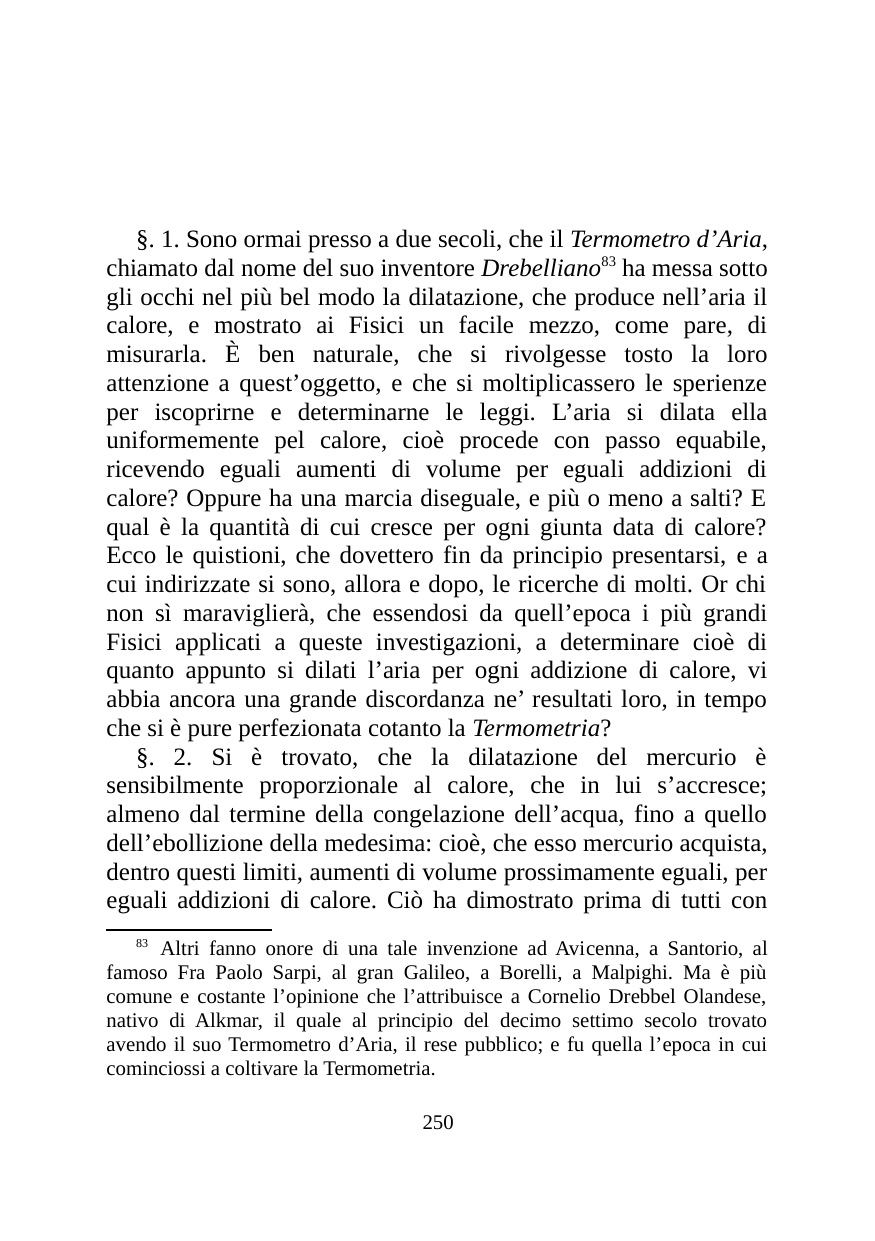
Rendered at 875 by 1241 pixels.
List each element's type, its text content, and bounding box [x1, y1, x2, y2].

list Altri fanno onore di una tale invenzione ad Avicenna, a Santorio, al famoso Fra Paolo Sarpi, al gran Galileo, a Borelli, a Malpighi. Ma è più comune e costante l’opinione che l’attribuisce a Cornelio Drebbel Olandese, nativo di Alkmar, il quale al principio del decimo settimo secolo trovato avendo il suo Termometro d’Aria, il rese pubblico; e fu quella l’epoca in cui cominciossi a coltivare la Termometria. [106, 936, 768, 1080]
text §. 2. Si è trovato, che la dilatazione del mercurio è sensibilmente proporzionale al calore, che in lui s’accresce; almeno dal termine della congelazione dell’acqua, fino a quello dell’ebollizione della medesima: cioè, che esso mercurio acquista, dentro questi limiti, aumenti di volume prossimamente eguali, per eguali addizioni di calore. Ciò ha dimostrato prima di tutti con [106, 742, 768, 914]
text §. 1. Sono ormai presso a due secoli, che il Termometro d’Aria, chiamato dal nome del suo inventore Drebelliano ha messa sotto gli occhi nel più bel modo la dilatazione, che produce nell’aria il calore, e mostrato ai Fisici un facile mezzo, come pare, di misurarla. È ben naturale, che si rivolgesse tosto la loro attenzione a quest’oggetto, e che si moltiplicassero le sperienze per iscoprirne e determinarne le leggi. L’aria si dilata ella uniformemente pel calore, cioè procede con passo equabile, ricevendo eguali aumenti di volume per eguali addizioni di calore? Oppure ha una marcia diseguale, e più o meno a salti? E qual è la quantità di cui cresce per ogni giunta data di calore? Ecco le quistioni, che dovettero fin da principio presentarsi, e a cui indirizzate si sono, allora e dopo, le ricerche di molti. Or chi non sì maraviglierà, che essendosi da quell’epoca i più grandi Fisici applicati a queste investigazioni, a determinare cioè di quanto appunto si dilati l’aria per ogni addizione di calore, vi abbia ancora una grande discordanza ne’ resultati loro, in tempo che si è pure perfezionata cotanto la Termometria? [106, 224, 768, 742]
